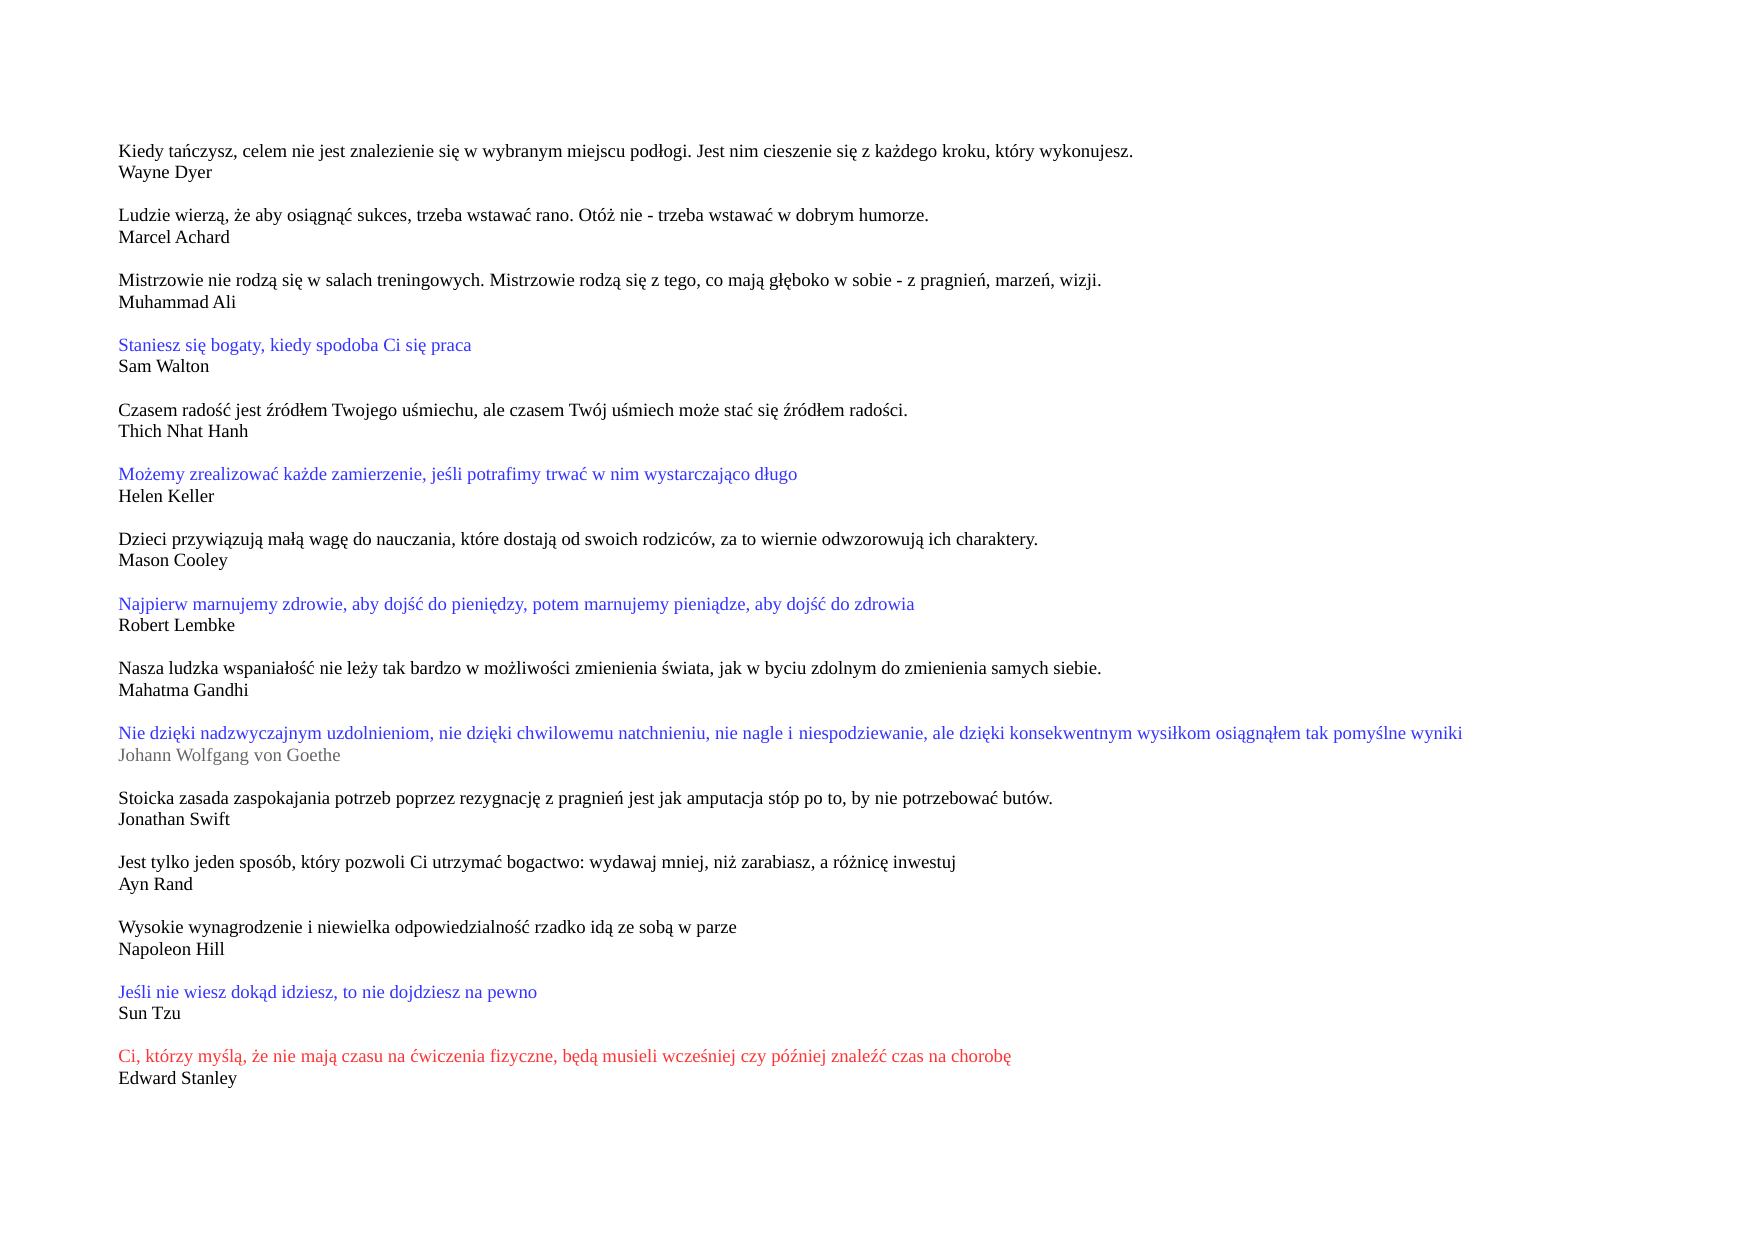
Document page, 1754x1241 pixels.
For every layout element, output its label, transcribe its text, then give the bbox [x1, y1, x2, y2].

text Jeśli nie wiesz dokąd idziesz, to nie dojdziesz na pewno [118, 981, 1636, 1002]
text Marcel Achard [118, 226, 1636, 247]
text Napoleon Hill [118, 937, 1636, 959]
text Sam Walton [118, 355, 1636, 377]
text Wysokie wynagrodzenie i niewielka odpowiedzialność rzadko idą ze sobą w parze [118, 916, 1636, 937]
text Mahatma Gandhi [118, 679, 1636, 700]
text Dzieci przywiązują małą wagę do nauczania, które dostają od swoich rodziców, za to wiernie odwzorowują ich charaktery. [118, 528, 1636, 549]
text Jonathan Swift [118, 808, 1636, 830]
text Mistrzowie nie rodzą się w salach treningowych. Mistrzowie rodzą się z tego, co mają głęboko w sobie - z pragnień, marzeń, wizji. [118, 269, 1636, 291]
text Najpierw marnujemy zdrowie, aby dojść do pieniędzy, potem marnujemy pieniądze, aby dojść do zdrowia [118, 592, 1636, 614]
text Staniesz się bogaty, kiedy spodoba Ci się praca [118, 334, 1636, 355]
text Możemy zrealizować każde zamierzenie, jeśli potrafimy trwać w nim wystarczająco długo [118, 463, 1636, 485]
text Kiedy tańczysz, celem nie jest znalezienie się w wybranym miejscu podłogi. Jest nim cieszenie się z każdego kroku, który wykonujesz. [118, 140, 1636, 161]
text Muhammad Ali [118, 291, 1636, 312]
text Edward Stanley [118, 1067, 1636, 1088]
text Helen Keller [118, 485, 1636, 506]
text Wayne Dyer [118, 161, 1636, 183]
text Nie dzięki nadzwyczajnym uzdolnieniom, nie dzięki chwilowemu natchnieniu, nie nagle i niespodziewanie, ale dzięki konsekwentnym wysiłkom osiągnąłem tak pomyślne wyniki [118, 722, 1636, 743]
text Ayn Rand [118, 873, 1636, 894]
text Ci, którzy myślą, że nie mają czasu na ćwiczenia fizyczne, będą musieli wcześniej czy później znaleźć czas na chorobę [118, 1045, 1636, 1067]
text Ludzie wierzą, że aby osiągnąć sukces, trzeba wstawać rano. Otóż nie - trzeba wstawać w dobrym humorze. [118, 204, 1636, 226]
text Sun Tzu [118, 1002, 1636, 1024]
text Johann Wolfgang von Goethe [118, 743, 1636, 765]
text Jest tylko jeden sposób, który pozwoli Ci utrzymać bogactwo: wydawaj mniej, niż zarabiasz, a różnicę inwestuj [118, 851, 1636, 873]
text Stoicka zasada zaspokajania potrzeb poprzez rezygnację z pragnień jest jak amputacja stóp po to, by nie potrzebować butów. [118, 787, 1636, 808]
text Thich Nhat Hanh [118, 420, 1636, 442]
text Czasem radość jest źródłem Twojego uśmiechu, ale czasem Twój uśmiech może stać się źródłem radości. [118, 398, 1636, 420]
text Nasza ludzka wspaniałość nie leży tak bardzo w możliwości zmienienia świata, jak w byciu zdolnym do zmienienia samych siebie. [118, 657, 1636, 679]
text Mason Cooley [118, 549, 1636, 571]
text Robert Lembke [118, 614, 1636, 636]
